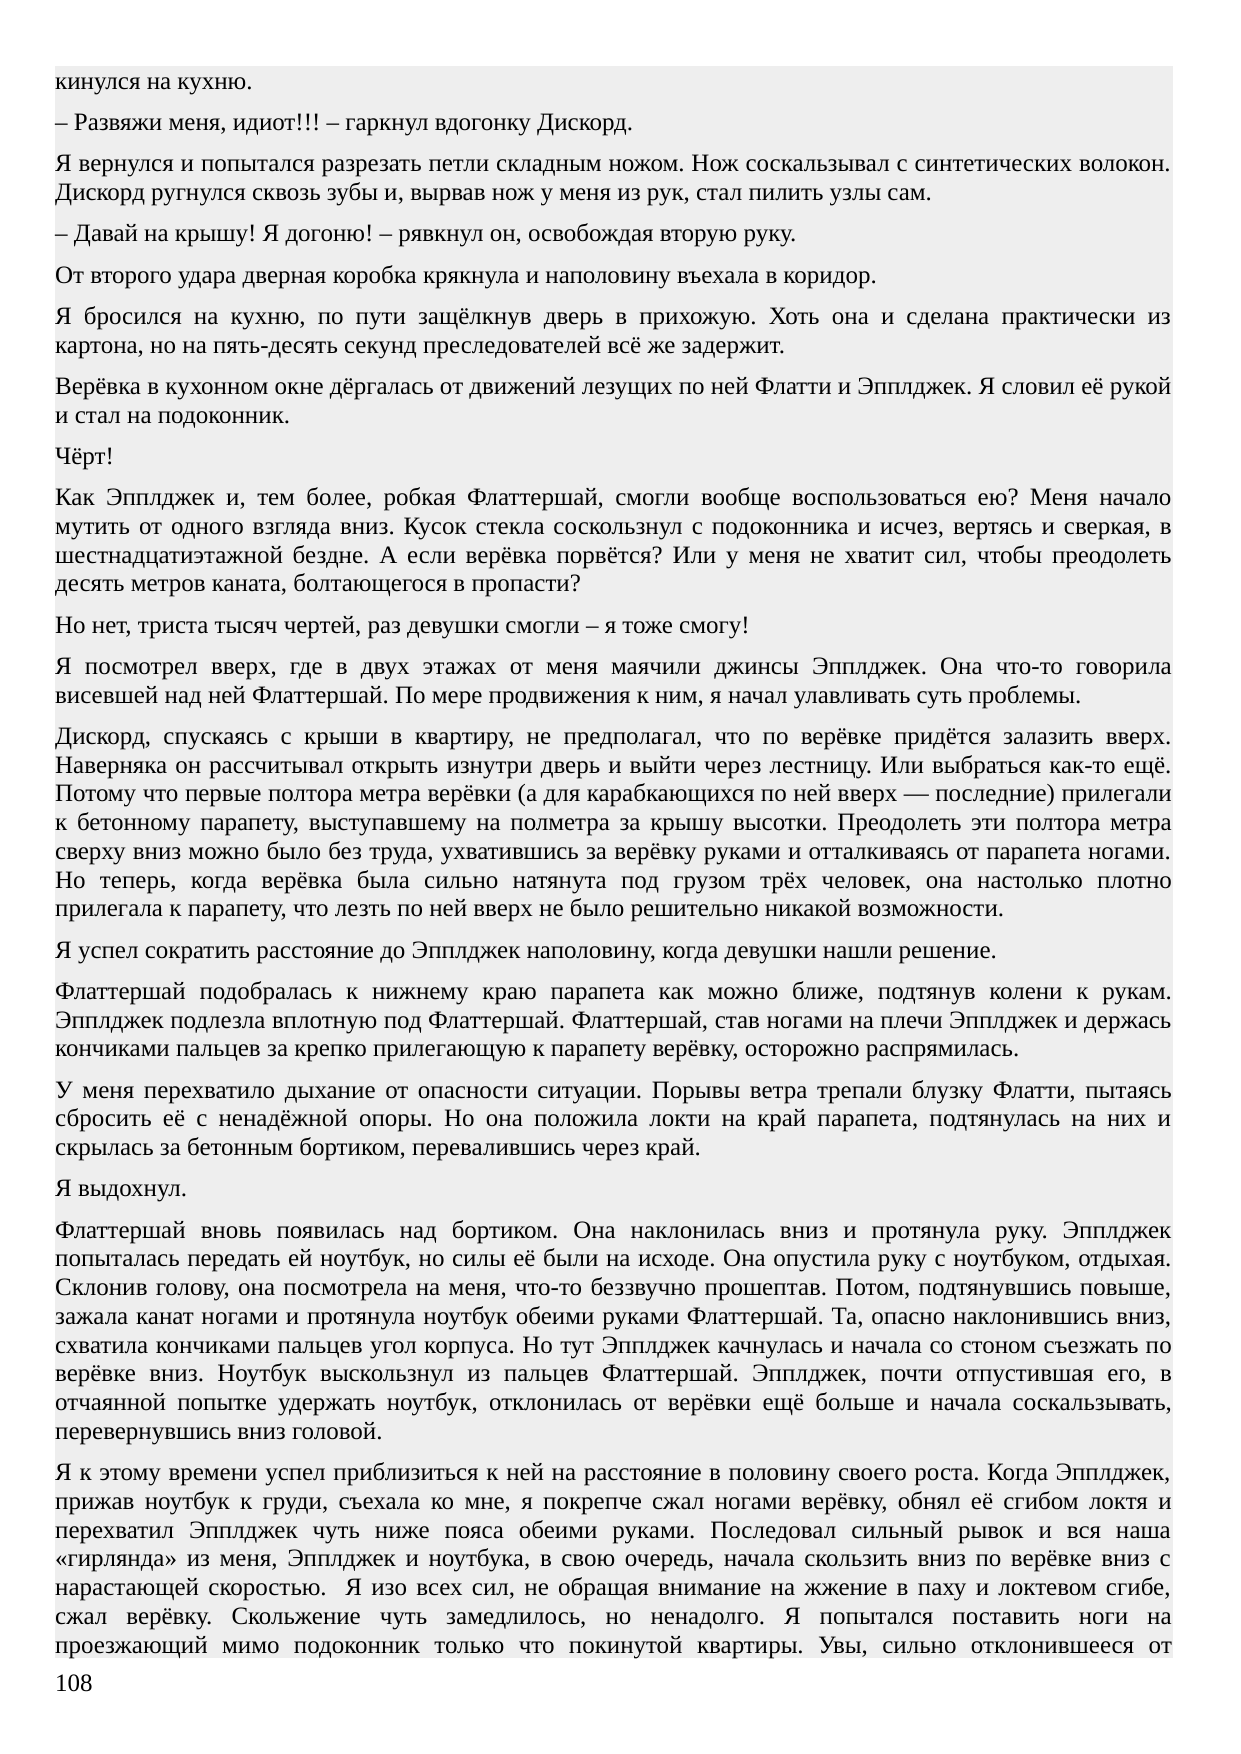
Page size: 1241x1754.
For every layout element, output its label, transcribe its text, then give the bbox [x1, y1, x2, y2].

text У меня перехватило дыхание от опасности ситуации. Порывы ветра трепали блузку Флатти, пытаясь сбросить её с ненадёжной опоры. Но она положила локти на край парапета, подтянулась на них и скрылась за бетонным бортиком, перевалившись через край. [55, 1075, 1173, 1161]
text – Развяжи меня, идиот!!! – гаркнул вдогонку Дискорд. [55, 107, 1173, 136]
text кинулся на кухню. [55, 66, 1173, 95]
text Как Эпплджек и, тем более, робкая Флаттершай, смогли вообще воспользоваться ею? Меня начало мутить от одного взгляда вниз. Кусок стекла соскользнул с подоконника и исчез, вертясь и сверкая, в шестнадцатиэтажной бездне. А если верёвка порвётся? Или у меня не хватит сил, чтобы преодолеть десять метров каната, болтающегося в пропасти? [55, 482, 1173, 597]
text Я успел сократить расстояние до Эпплджек наполовину, когда девушки нашли решение. [55, 935, 1173, 963]
text Я выдохнул. [55, 1173, 1173, 1202]
text Я посмотрел вверх, где в двух этажах от меня маячили джинсы Эпплджек. Она что-то говорила висевшей над ней Флаттершай. По мере продвижения к ним, я начал улавливать суть проблемы. [55, 651, 1173, 708]
text Я вернулся и попытался разрезать петли складным ножом. Нож соскальзывал с синтетических волокон. Дискорд ругнулся сквозь зубы и, вырвав нож у меня из рук, стал пилить узлы сам. [55, 148, 1173, 206]
text Флаттершай вновь появилась над бортиком. Она наклонилась вниз и протянула руку. Эпплджек попыталась передать ей ноутбук, но силы её были на исходе. Она опустила руку с ноутбуком, отдыхая. Склонив голову, она посмотрела на меня, что-то беззвучно прошептав. Потом, подтянувшись повыше, зажала канат ногами и протянула ноутбук обеими руками Флаттершай. Та, опасно наклонившись вниз, схватила кончиками пальцев угол корпуса. Но тут Эпплджек качнулась и начала со стоном съезжать по верёвке вниз. Ноутбук выскользнул из пальцев Флаттершай. Эпплджек, почти отпустившая его, в отчаянной попытке удержать ноутбук, отклонилась от верёвки ещё больше и начала соскальзывать, перевернувшись вниз головой. [55, 1215, 1173, 1445]
text Но нет, триста тысяч чертей, раз девушки смогли – я тоже смогу! [55, 610, 1173, 638]
text Чёрт! [55, 441, 1173, 470]
text Флаттершай подобралась к нижнему краю парапета как можно ближе, подтянув колени к рукам. Эпплджек подлезла вплотную под Флаттершай. Флаттершай, став ногами на плечи Эпплджек и держась кончиками пальцев за крепко прилегающую к парапету верёвку, осторожно распрямилась. [55, 976, 1173, 1062]
text Я бросился на кухню, по пути защёлкнув дверь в прихожую. Хоть она и сделана практически из картона, но на пять-десять секунд преследователей всё же задержит. [55, 301, 1173, 358]
text Верёвка в кухонном окне дёргалась от движений лезущих по ней Флатти и Эпплджек. Я словил её рукой и стал на подоконник. [55, 371, 1173, 428]
text – Давай на крышу! Я догоню! – рявкнул он, освобождая вторую руку. [55, 218, 1173, 247]
text От второго удара дверная коробка крякнула и наполовину въехала в коридор. [55, 260, 1173, 288]
text Я к этому времени успел приблизиться к ней на расстояние в половину своего роста. Когда Эпплджек, прижав ноутбук к груди, съехала ко мне, я покрепче сжал ногами верёвку, обнял её сгибом локтя и перехватил Эпплджек чуть ниже пояса обеими руками. Последовал сильный рывок и вся наша «гирлянда» из меня, Эпплджек и ноутбука, в свою очередь, начала скользить вниз по верёвке вниз с нарастающей скоростью. Я изо всех сил, не обращая внимание на жжение в паху и локтевом сгибе, сжал верёвку. Скольжение чуть замедлилось, но ненадолго. Я попытался поставить ноги на проезжающий мимо подоконник только что покинутой квартиры. Увы, сильно отклонившееся от [55, 1457, 1173, 1658]
text Дискорд, спускаясь с крыши в квартиру, не предполагал, что по верёвке придётся залазить вверх. Наверняка он рассчитывал открыть изнутри дверь и выйти через лестницу. Или выбраться как-то ещё. Потому что первые полтора метра верёвки (а для карабкающихся по ней вверх — последние) прилегали к бетонному парапету, выступавшему на полметра за крышу высотки. Преодолеть эти полтора метра сверху вниз можно было без труда, ухватившись за верёвку руками и отталкиваясь от парапета ногами. Но теперь, когда верёвка была сильно натянута под грузом трёх человек, она настолько плотно прилегала к парапету, что лезть по ней вверх не было решительно никакой возможности. [55, 721, 1173, 922]
